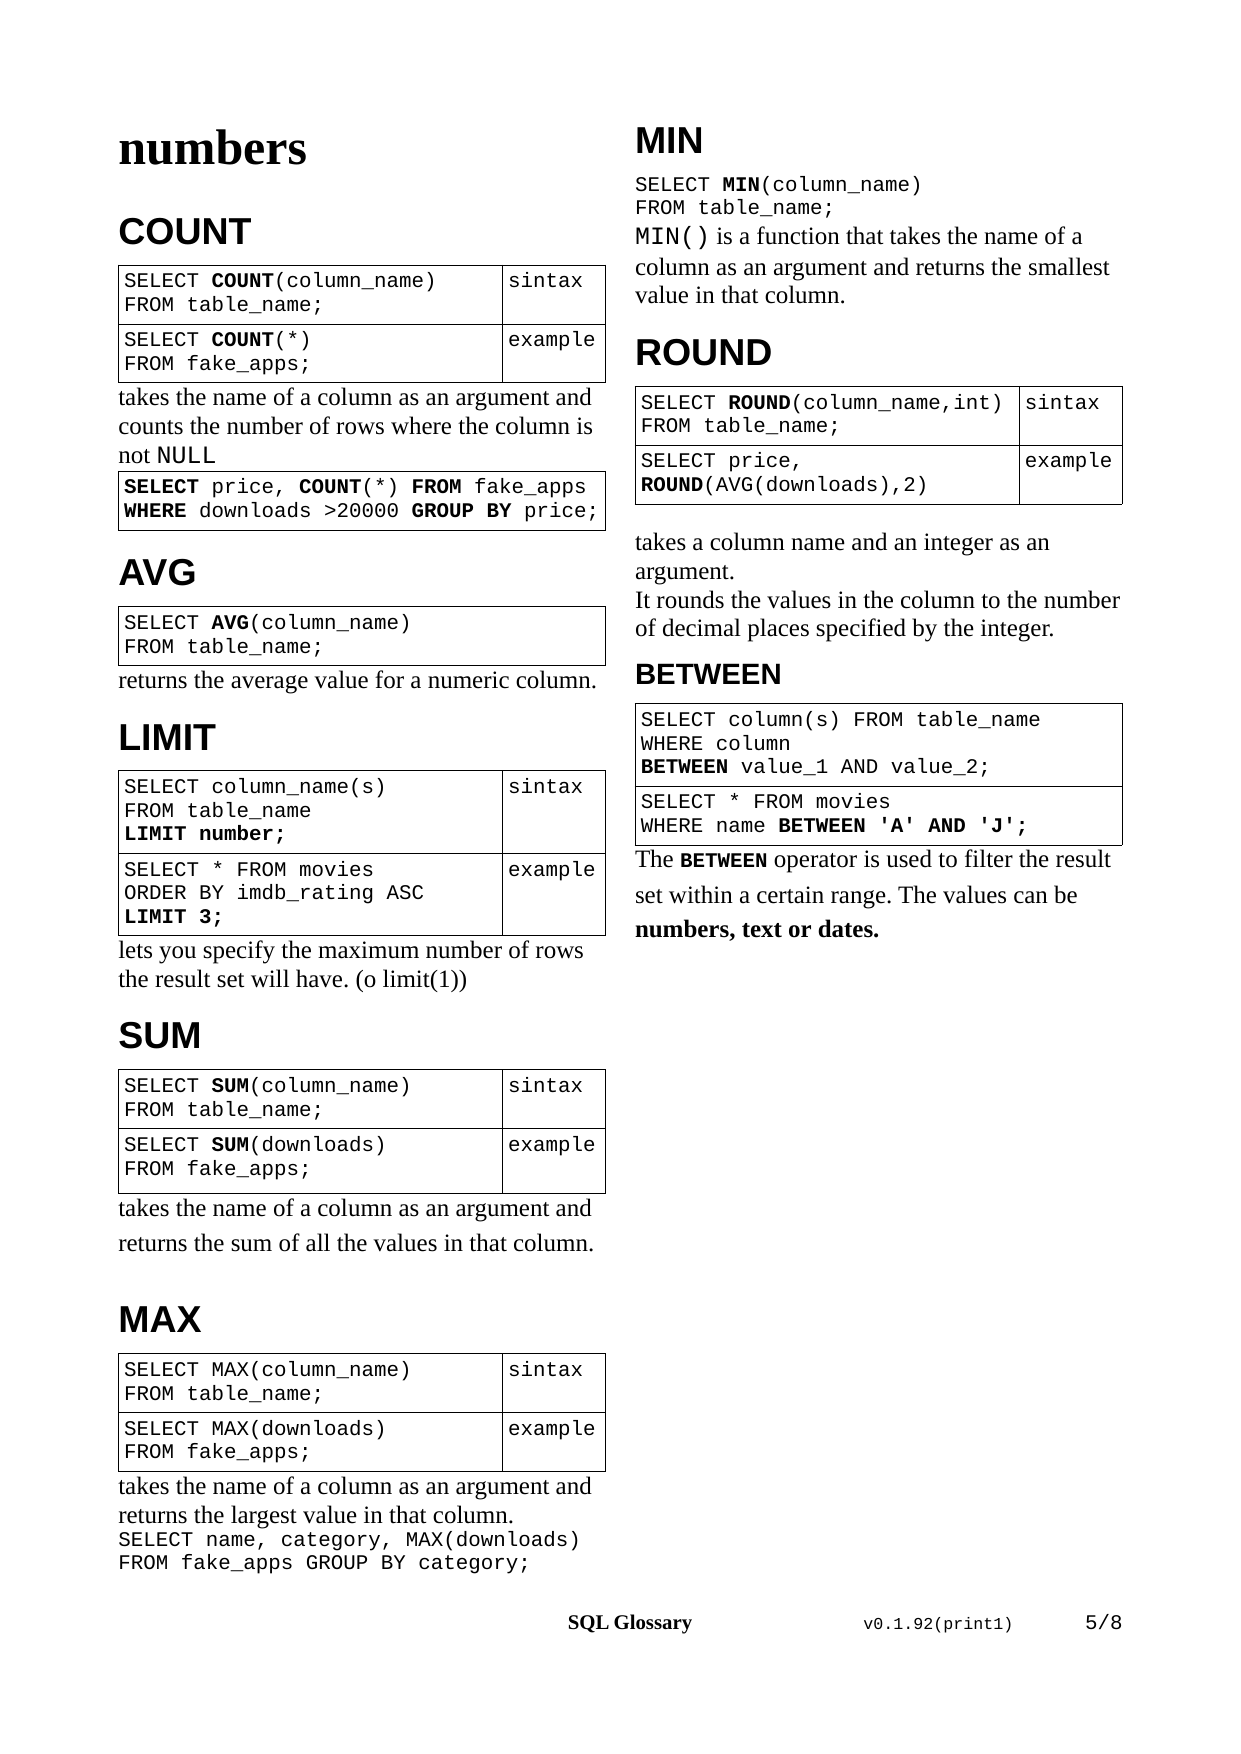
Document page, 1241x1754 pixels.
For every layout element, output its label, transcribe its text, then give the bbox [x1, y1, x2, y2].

subtitle COUNT [118, 209, 605, 252]
subtitle MIN [635, 118, 1122, 161]
table_cell example [503, 1413, 605, 1471]
text SELECT MIN(column_name) [635, 174, 1122, 197]
text takes the name of a column as an argument and counts the number of rows where the column is not NULL [118, 383, 605, 471]
table_cell SELECT SUM(downloads) FROM fake_apps; [119, 1129, 502, 1193]
text FROM table_name; [635, 197, 1122, 221]
text FROM fake_apps GROUP BY category; [118, 1552, 605, 1576]
subtitle ROUND [635, 330, 1122, 373]
table_cell SELECT COUNT(*) FROM fake_apps; [119, 325, 502, 382]
table_header SELECT SUM(column_name) FROM table_name; [119, 1070, 502, 1128]
subtitle MAX [118, 1298, 605, 1341]
table_cell SELECT * FROM movies WHERE name BETWEEN 'A' AND 'J'; [636, 787, 1122, 844]
text MIN() is a function that takes the name of a column as an argument and returns the smallest value in that column. [635, 221, 1122, 309]
table_header sintax [503, 1354, 605, 1412]
table_header SELECT COUNT(column_name) FROM table_name; [119, 266, 502, 323]
table_header sintax [503, 771, 605, 853]
table_cell example [503, 325, 605, 382]
table_header SELECT AVG(column_name) FROM table_name; [119, 607, 605, 665]
table_header SELECT column_name(s) FROM table_name LIMIT number; [119, 771, 502, 853]
subtitle BETWEEN [635, 657, 1122, 691]
table_header SELECT MAX(column_name) FROM table_name; [119, 1354, 502, 1412]
table_header sintax [503, 1070, 605, 1128]
table_cell SELECT * FROM movies ORDER BY imdb_rating ASC LIMIT 3; [119, 854, 502, 935]
table_cell example [503, 854, 605, 935]
text takes the name of a column as an argument and returns the sum of all the values in that column. [118, 1194, 605, 1256]
text takes the name of a column as an argument and returns the largest value in that column. [118, 1472, 605, 1528]
table_cell example [503, 1129, 605, 1193]
subtitle AVG [118, 551, 605, 594]
text SELECT name, category, MAX(downloads) [118, 1528, 605, 1552]
table_cell example [1020, 446, 1122, 503]
table_cell SELECT price, ROUND(AVG(downloads),2) [636, 446, 1019, 503]
subtitle SUM [118, 1014, 605, 1057]
subtitle LIMIT [118, 715, 605, 758]
text The BETWEEN operator is used to filter the result set within a certain range. The values can be numbers, text or dates. [635, 846, 1122, 943]
table_cell SELECT MAX(downloads) FROM fake_apps; [119, 1413, 502, 1471]
table_header sintax [1020, 387, 1122, 445]
table_header sintax [503, 266, 605, 323]
table_header SELECT price, COUNT(*) FROM fake_apps WHERE downloads >20000 GROUP BY price; [119, 472, 605, 529]
table_header SELECT ROUND(column_name,int) FROM table_name; [636, 387, 1019, 445]
text takes a column name and an integer as an argument. [635, 527, 1122, 585]
text returns the average value for a numeric column. [118, 666, 605, 694]
text It rounds the values in the column to the number of decimal places specified by the integer. [635, 585, 1122, 642]
table_header SELECT column(s) FROM table_name WHERE column BETWEEN value_1 AND value_2; [636, 704, 1122, 786]
subtitle numbers [118, 118, 605, 176]
text lets you specify the maximum number of rows the result set will have. (o limit(1)) [118, 936, 605, 993]
